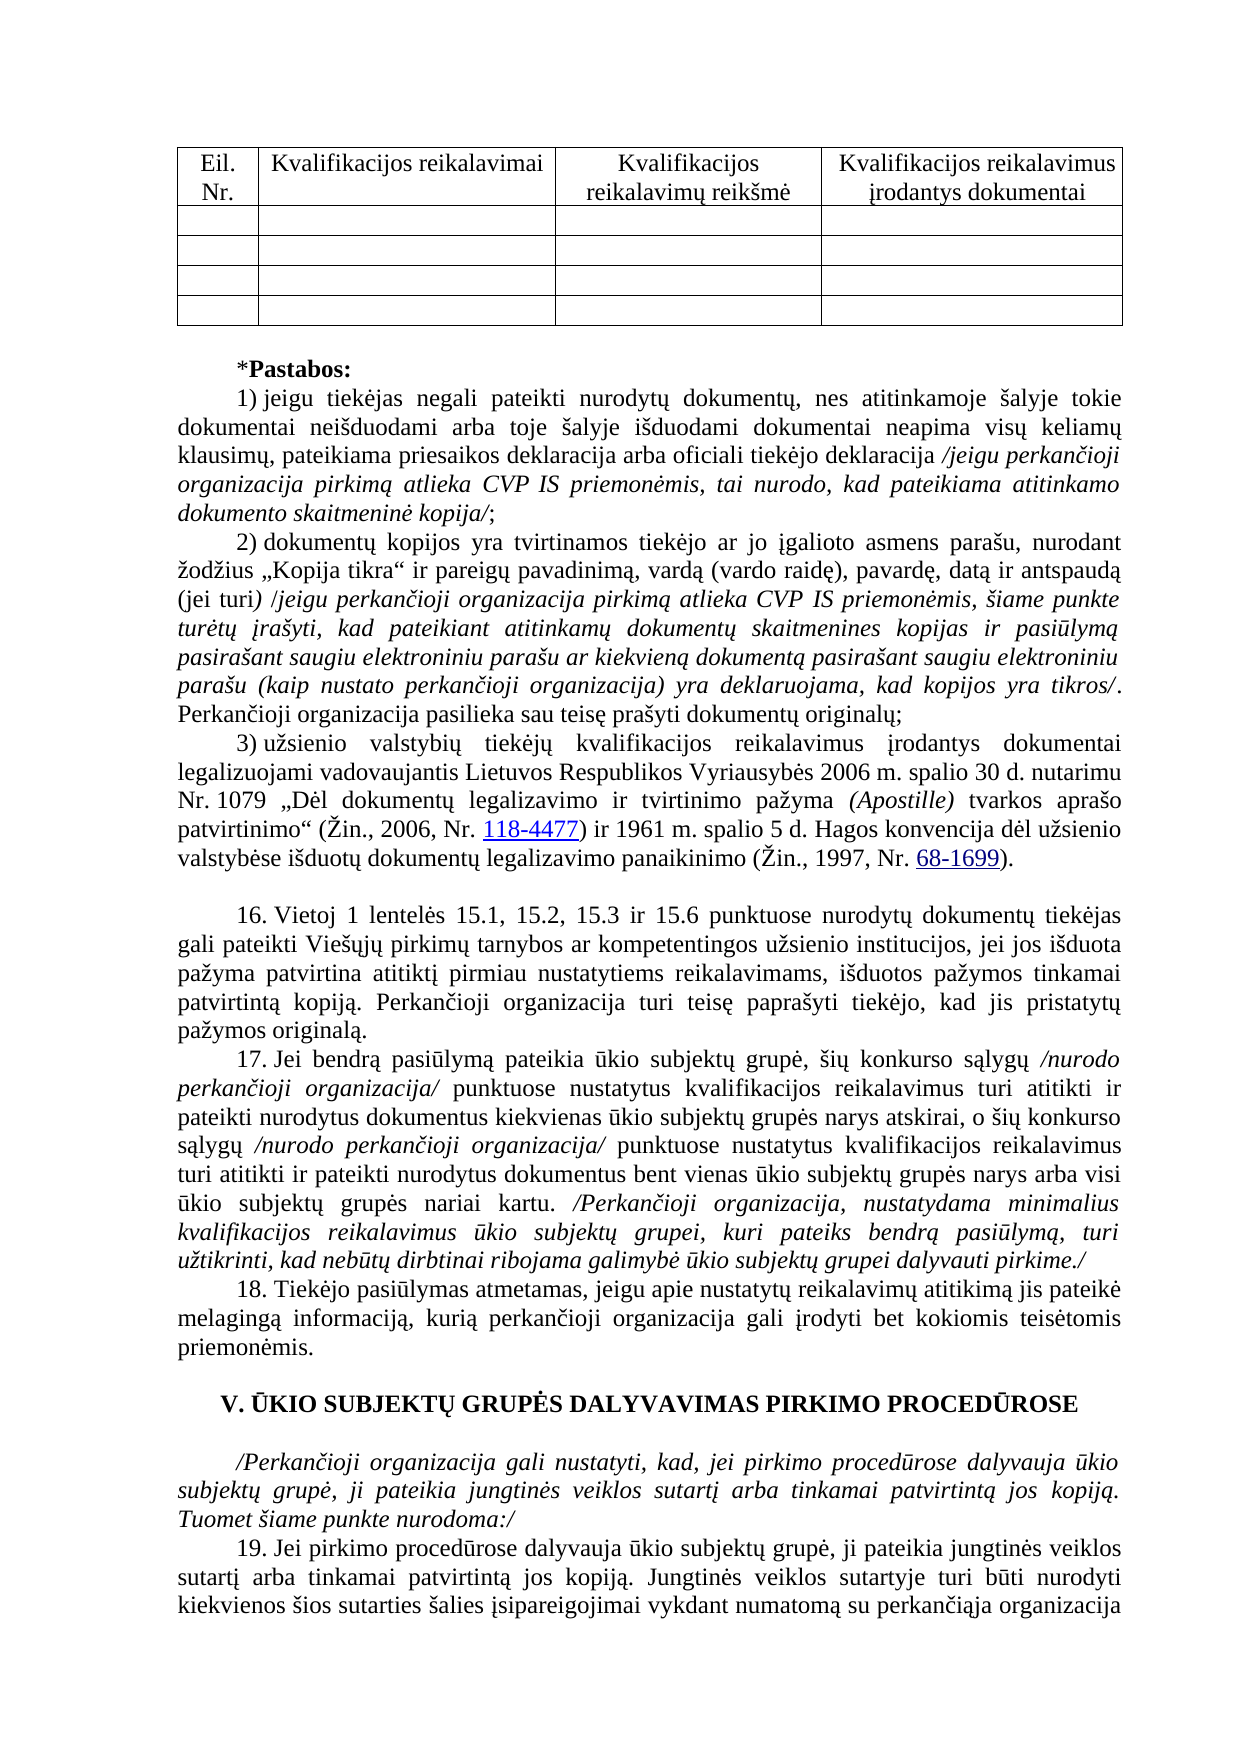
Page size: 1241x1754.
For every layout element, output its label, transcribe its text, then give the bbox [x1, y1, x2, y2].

text *Pastabos: [177, 354, 1122, 383]
table_cell [259, 266, 555, 295]
table_header Kvalifikacijos reikalavimus įrodantys dokumentai [822, 148, 1122, 205]
table_cell [259, 236, 555, 265]
text 16. Vietoj 1 lentelės 15.1, 15.2, 15.3 ir 15.6 punktuose nurodytų dokumentų tiekėjas gali pateikti Viešųjų pirkimų tarnybos ar kompetentingos užsienio institucijos, jei jos išduota pažyma patvirtina atitiktį pirmiau nustatytiems reikalavimams, išduotos pažymos tinkamai patvirtintą kopiją. Perkančioji organizacija turi teisę paprašyti tiekėjo, kad jis pristatytų pažymos originalą. [177, 901, 1122, 1044]
table_cell [178, 206, 258, 235]
table_header Kvalifikacijos reikalavimų reikšmė [556, 148, 821, 205]
table_cell [822, 236, 1122, 265]
text 3) užsienio valstybių tiekėjų kvalifikacijos reikalavimus įrodantys dokumentai legalizuojami vadovaujantis Lietuvos Respublikos Vyriausybės 2006 m. spalio 30 d. nutarimu Nr. 1079 „Dėl dokumentų legalizavimo ir tvirtinimo pažyma (Apostille) tvarkos aprašo patvirtinimo“ (Žin., 2006, Nr. 118-4477) ir 1961 m. spalio 5 d. Hagos konvencija dėl užsienio valstybėse išduotų dokumentų legalizavimo panaikinimo (Žin., 1997, Nr. 68-1699). [177, 728, 1122, 872]
table_cell [556, 206, 821, 235]
text /Perkančioji organizacija gali nustatyti, kad, jei pirkimo procedūrose dalyvauja ūkio subjektų grupė, ji pateikia jungtinės veiklos sutartį arba tinkamai patvirtintą jos kopiją. Tuomet šiame punkte nurodoma:/ [177, 1447, 1122, 1533]
table_cell [178, 296, 258, 324]
table_header Eil. Nr. [178, 148, 258, 205]
text 17. Jei bendrą pasiūlymą pateikia ūkio subjektų grupė, šių konkurso sąlygų /nurodo perkančioji organizacija/ punktuose nustatytus kvalifikacijos reikalavimus turi atitikti ir pateikti nurodytus dokumentus kiekvienas ūkio subjektų grupės narys atskirai, o šių konkurso sąlygų /nurodo perkančioji organizacija/ punktuose nustatytus kvalifikacijos reikalavimus turi atitikti ir pateikti nurodytus dokumentus bent vienas ūkio subjektų grupės narys arba visi ūkio subjektų grupės nariai kartu. /Perkančioji organizacija, nustatydama minimalius kvalifikacijos reikalavimus ūkio subjektų grupei, kuri pateiks bendrą pasiūlymą, turi užtikrinti, kad nebūtų dirbtinai ribojama galimybė ūkio subjektų grupei dalyvauti pirkime./ [177, 1044, 1122, 1274]
text 1) jeigu tiekėjas negali pateikti nurodytų dokumentų, nes atitinkamoje šalyje tokie dokumentai neišduodami arba toje šalyje išduodami dokumentai neapima visų keliamų klausimų, pateikiama priesaikos deklaracija arba oficiali tiekėjo deklaracija /jeigu perkančioji organizacija pirkimą atlieka CVP IS priemonėmis, tai nurodo, kad pateikiama atitinkamo dokumento skaitmeninė kopija/; [177, 383, 1122, 527]
table_cell [259, 206, 555, 235]
table_cell [556, 296, 821, 324]
table_cell [822, 266, 1122, 295]
table_cell [556, 236, 821, 265]
table_header Kvalifikacijos reikalavimai [259, 148, 555, 205]
text 18. Tiekėjo pasiūlymas atmetamas, jeigu apie nustatytų reikalavimų atitikimą jis pateikė melagingą informaciją, kurią perkančioji organizacija gali įrodyti bet kokiomis teisėtomis priemonėmis. [177, 1274, 1122, 1361]
table_cell [556, 266, 821, 295]
text 19. Jei pirkimo procedūrose dalyvauja ūkio subjektų grupė, ji pateikia jungtinės veiklos sutartį arba tinkamai patvirtintą jos kopiją. Jungtinės veiklos sutartyje turi būti nurodyti kiekvienos šios sutarties šalies įsipareigojimai vykdant numatomą su perkančiąja organizacija [177, 1533, 1122, 1619]
table_cell [178, 236, 258, 265]
table_cell [178, 266, 258, 295]
text V. ŪKIO SUBJEKTŲ GRUPĖS DALYVAVIMAS PIRKIMO PROCEDŪROSE [177, 1389, 1122, 1418]
table_cell [259, 296, 555, 324]
table_cell [822, 206, 1122, 235]
table_cell [822, 296, 1122, 324]
text 2) dokumentų kopijos yra tvirtinamos tiekėjo ar jo įgalioto asmens parašu, nurodant žodžius „Kopija tikra“ ir pareigų pavadinimą, vardą (vardo raidę), pavardę, datą ir antspaudą (jei turi) /jeigu perkančioji organizacija pirkimą atlieka CVP IS priemonėmis, šiame punkte turėtų įrašyti, kad pateikiant atitinkamų dokumentų skaitmenines kopijas ir pasiūlymą pasirašant saugiu elektroniniu parašu ar kiekvieną dokumentą pasirašant saugiu elektroniniu parašu (kaip nustato perkančioji organizacija) yra deklaruojama, kad kopijos yra tikros/. Perkančioji organizacija pasilieka sau teisę prašyti dokumentų originalų; [177, 527, 1122, 728]
